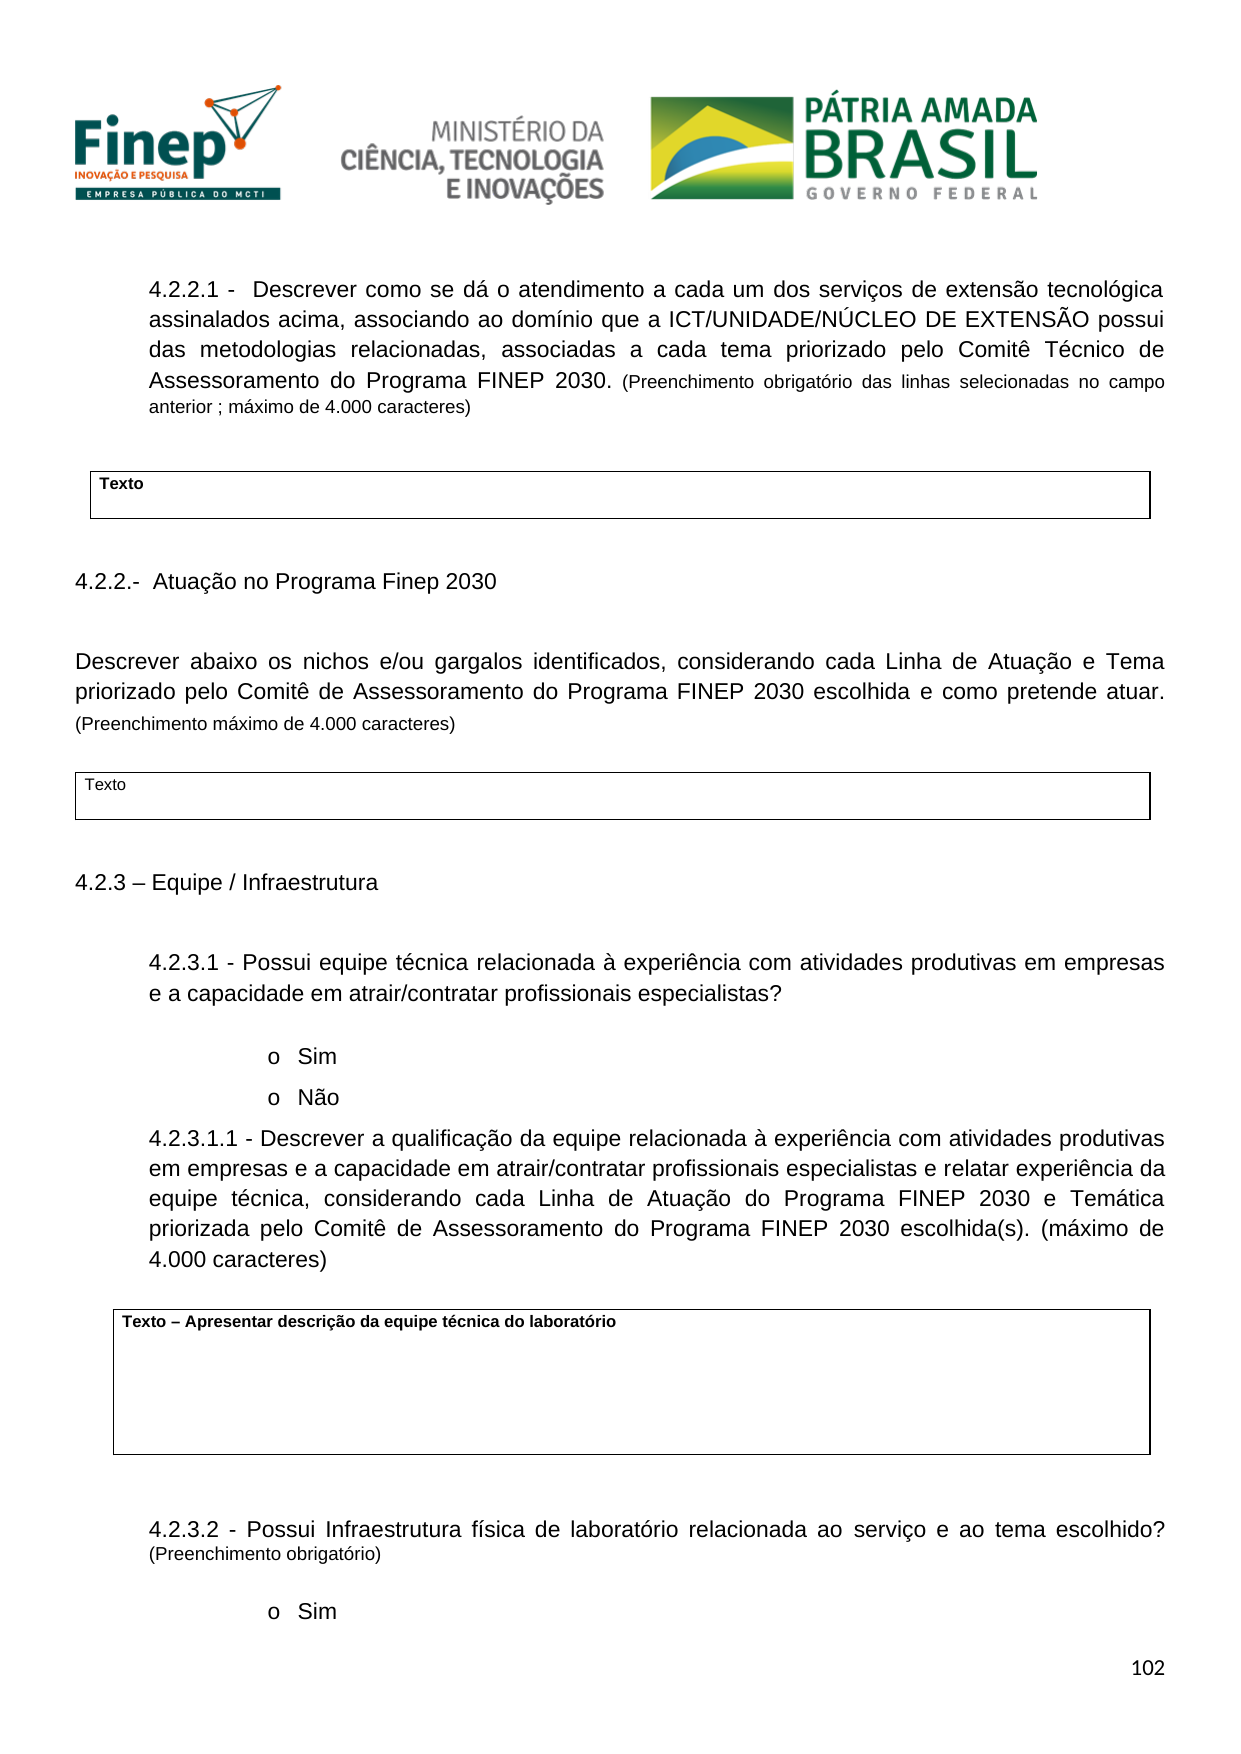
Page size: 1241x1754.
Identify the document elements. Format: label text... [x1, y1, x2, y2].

text 4.2.3.1.1 - Descrever a qualificação da equipe relacionada à experiência com atividades produtivas em empresas e a capacidade em atrair/contratar profissionais especialistas e relatar experiência da equipe técnica, considerando cada Linha de Atuação do Programa FINEP 2030 e Temática priorizada pelo Comitê de Assessoramento do Programa FINEP 2030 escolhida(s). (máximo de 4.000 caracteres) [149, 1125, 1165, 1272]
text Texto [91, 472, 1149, 518]
text 4.2.3.2 - Possui Infraestrutura física de laboratório relacionada ao serviço e ao tema escolhido? (Preenchimento obrigatório) [149, 1516, 1165, 1564]
text Descrever abaixo os nichos e/ou gargalos identificados, considerando cada Linha de Atuação e Tema priorizado pelo Comitê de Assessoramento do Programa FINEP 2030 escolhida e como pretende atuar. (Preenchimento máximo de 4.000 caracteres) [75, 648, 1165, 735]
text 4.2.3 – Equipe / Infraestrutura [75, 869, 1165, 895]
list Sim [224, 1598, 1165, 1626]
text 4.2.2.1 - Descrever como se dá o atendimento a cada um dos serviços de extensão tecnológica assinalados acima, associando ao domínio que a ICT/UNIDADE/NÚCLEO DE EXTENSÃO possui das metodologias relacionadas, associadas a cada tema priorizado pelo Comitê Técnico de Assessoramento do Programa FINEP 2030. (Preenchimento obrigatório das linhas selecionadas no campo anterior ; máximo de 4.000 caracteres) [149, 276, 1165, 418]
text 4.2.2.- Atuação no Programa Finep 2030 [75, 568, 1165, 594]
text Texto [76, 773, 1149, 819]
list Não [224, 1084, 1165, 1112]
list Texto – Apresentar descrição da equipe técnica do laboratório [114, 1310, 1149, 1331]
text 4.2.3.1 - Possui equipe técnica relacionada à experiência com atividades produtivas em empresas e a capacidade em atrair/contratar profissionais especialistas? [149, 949, 1165, 1006]
list Sim [224, 1043, 1165, 1071]
